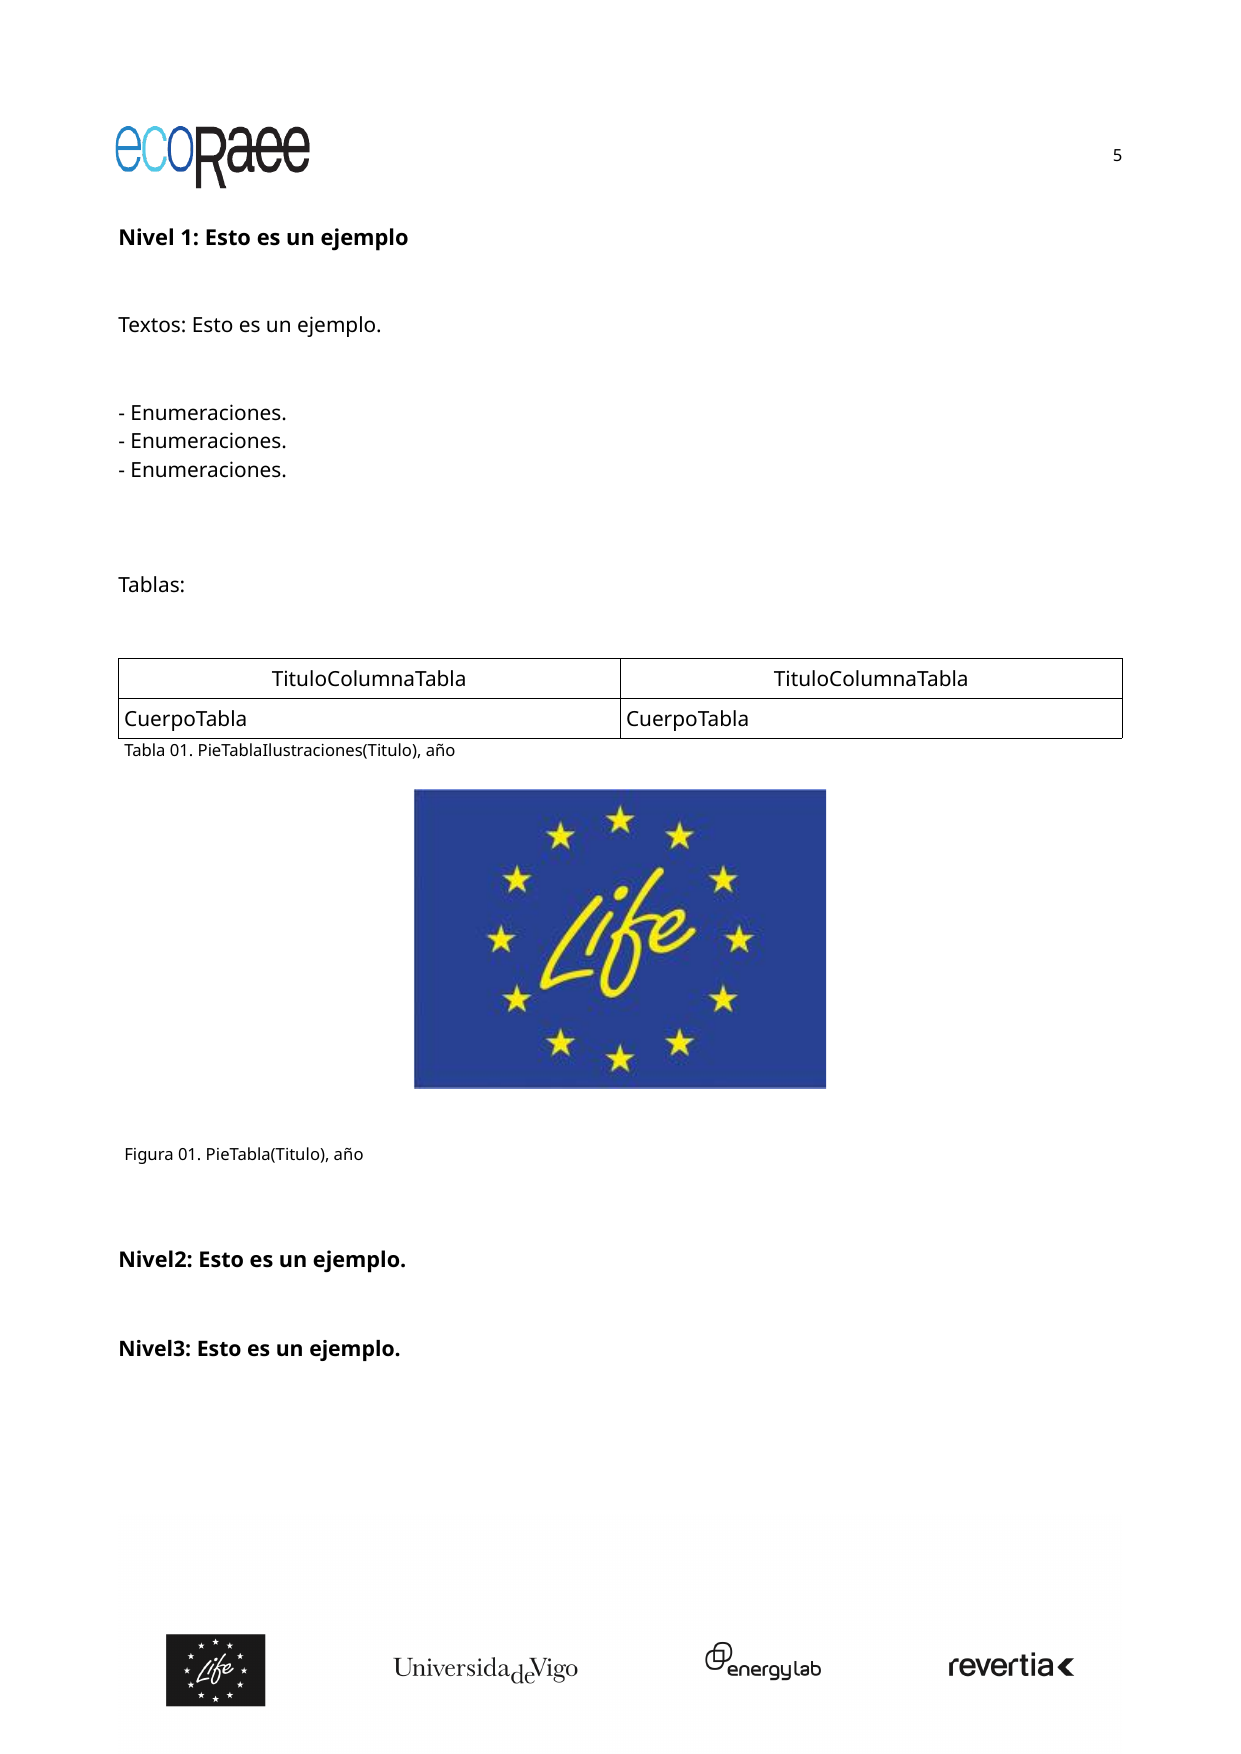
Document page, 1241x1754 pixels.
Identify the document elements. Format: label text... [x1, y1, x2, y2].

text Nivel2: Esto es un ejemplo. [118, 1245, 1122, 1274]
text - Enumeraciones. [118, 455, 1122, 483]
text Tabla 01. PieTablaIlustraciones(Titulo), año [124, 739, 1122, 761]
table_cell CuerpoTabla [621, 699, 1122, 738]
picture [114, 124, 311, 190]
text Tablas: [118, 571, 1122, 599]
table_header TituloColumnaTabla [621, 659, 1122, 698]
picture [118, 1514, 1123, 1754]
text - Enumeraciones. [118, 398, 1122, 426]
text Textos: Esto es un ejemplo. [118, 310, 1122, 339]
text Nivel3: Esto es un ejemplo. [118, 1333, 1122, 1362]
text - Enumeraciones. [118, 426, 1122, 455]
text Nivel 1: Esto es un ejemplo [118, 221, 1122, 251]
picture [413, 789, 827, 1089]
table_header TituloColumnaTabla [119, 659, 620, 698]
text Figura 01. PieTabla(Titulo), año [124, 1143, 1122, 1165]
table_cell CuerpoTabla [119, 699, 620, 738]
